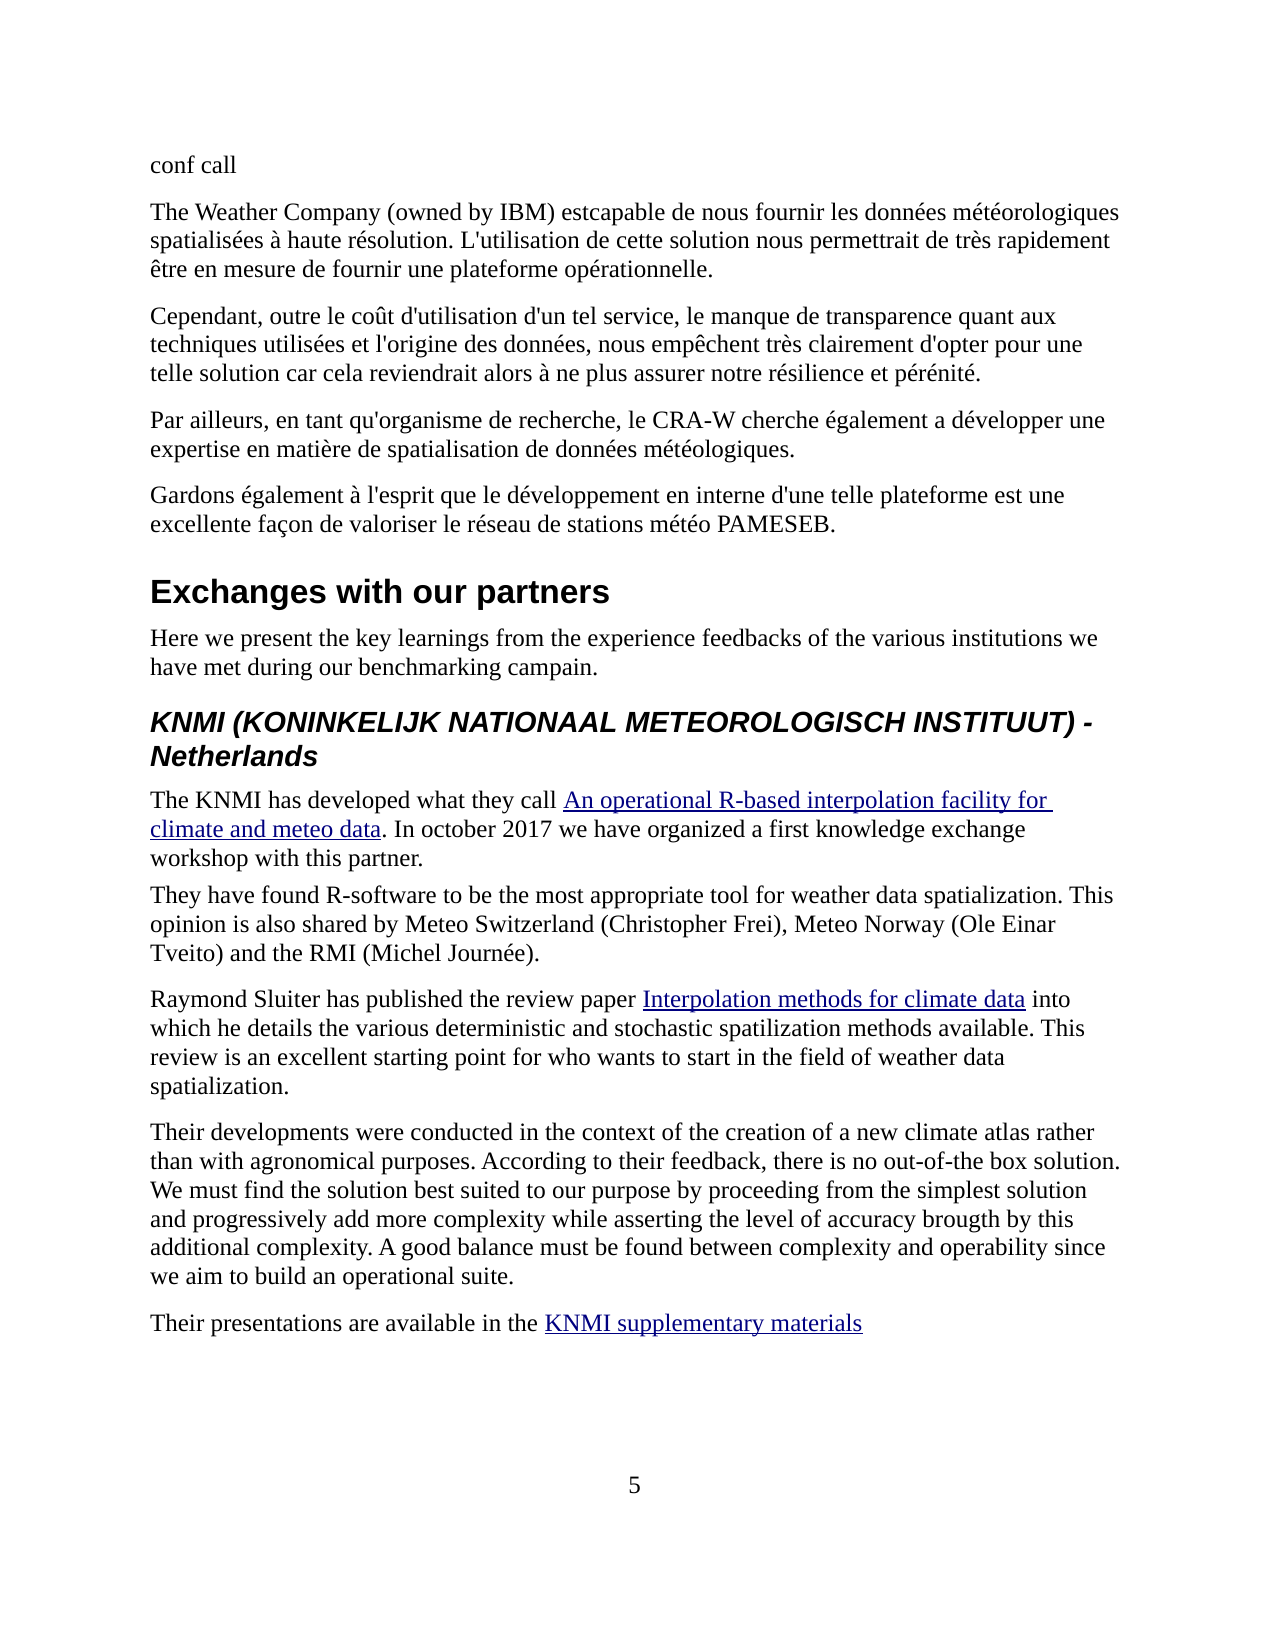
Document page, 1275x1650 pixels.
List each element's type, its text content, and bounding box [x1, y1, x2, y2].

text Here we present the key learnings from the experience feedbacks of the various institutions we have met during our benchmarking campain. [150, 623, 1125, 681]
text Par ailleurs, en tant qu'organisme de recherche, le CRA-W cherche également a développer une expertise en matière de spatialisation de données météologiques. [150, 405, 1125, 462]
text Cependant, outre le coût d'utilisation d'un tel service, le manque de transparence quant aux techniques utilisées et l'origine des données, nous empêchent très clairement d'opter pour une telle solution car cela reviendrait alors à ne plus assurer notre résilience et pérénité. [150, 301, 1125, 387]
text Raymond Sluiter has published the review paper Interpolation methods for climate data into which he details the various deterministic and stochastic spatilization methods available. This review is an excellent starting point for who wants to start in the field of weather data spatialization. [150, 984, 1125, 1099]
text Their presentations are available in the KNMI supplementary materials [150, 1308, 1125, 1337]
text They have found R-software to be the most appropriate tool for weather data spatialization. This opinion is also shared by Meteo Switzerland (Christopher Frei), Meteo Norway (Ole Einar Tveito) and the RMI (Michel Journée). [150, 880, 1125, 967]
text conf call [150, 150, 1125, 179]
text The Weather Company (owned by IBM) estcapable de nous fournir les données météorologiques spatialisées à haute résolution. L'utilisation de cette solution nous permettrait de très rapidement être en mesure de fournir une plateforme opérationnelle. [150, 197, 1125, 283]
subtitle KNMI (KONINKELIJK NATIONAAL METEOROLOGISCH INSTITUUT) - Netherlands [150, 706, 1125, 773]
text The KNMI has developed what they call An operational R-based interpolation facility for climate and meteo data. In october 2017 we have organized a first knowledge exchange workshop with this partner. [150, 785, 1125, 871]
subtitle Exchanges with our partners [150, 572, 1125, 611]
text Gardons également à l'esprit que le développement en interne d'une telle plateforme est une excellente façon de valoriser le réseau de stations météo PAMESEB. [150, 480, 1125, 538]
text Their developments were conducted in the context of the creation of a new climate atlas rather than with agronomical purposes. According to their feedback, there is no out-of-the box solution. We must find the solution best suited to our purpose by proceeding from the simplest solution and progressively add more complexity while asserting the level of accuracy brougth by this additional complexity. A good balance must be found between complexity and operability since we aim to build an operational suite. [150, 1117, 1125, 1290]
